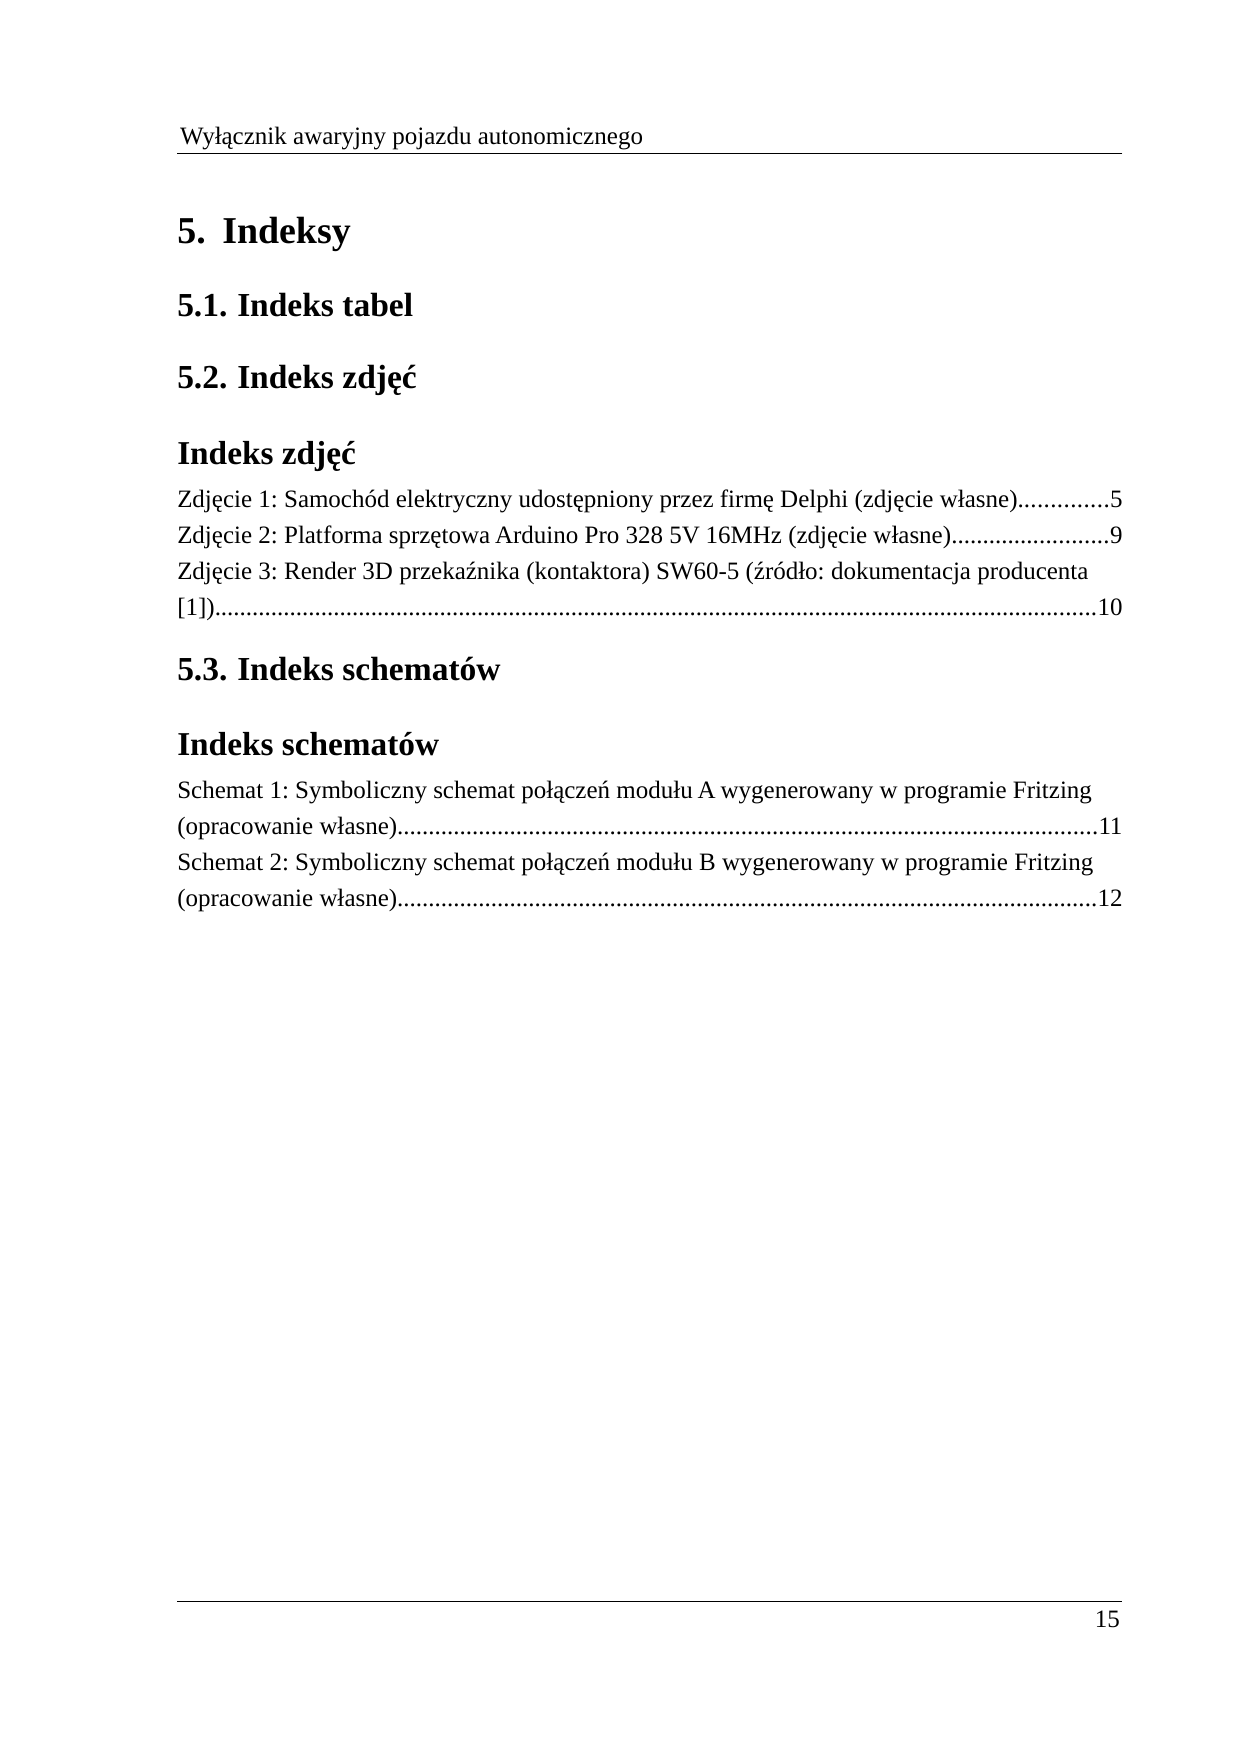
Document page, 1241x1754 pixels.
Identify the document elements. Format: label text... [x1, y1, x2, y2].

subtitle Indeks zdjęć [177, 433, 1122, 471]
subtitle Indeksy [177, 208, 1122, 252]
subtitle Indeks zdjęć [177, 357, 1122, 396]
text Schemat 1: Symboliczny schemat połączeń modułu A wygenerowany w programie Fritzing (opracowanie własne). 11 [177, 776, 1122, 840]
text Zdjęcie 2: Platforma sprzętowa Arduino Pro 328 5V 16MHz (zdjęcie własne). 9 [177, 520, 1122, 549]
text Zdjęcie 1: Samochód elektryczny udostępniony przez firmę Delphi (zdjęcie własne). 5 [177, 484, 1122, 513]
subtitle Indeks tabel [177, 285, 1122, 324]
subtitle Indeks schematów [177, 648, 1122, 687]
text Schemat 2: Symboliczny schemat połączeń modułu B wygenerowany w programie Fritzing (opracowanie własne). 12 [177, 847, 1122, 912]
subtitle Indeks schematów [177, 725, 1122, 763]
text Zdjęcie 3: Render 3D przekaźnika (kontaktora) SW60-5 (źródło: dokumentacja producenta [1]). 10 [177, 556, 1122, 621]
